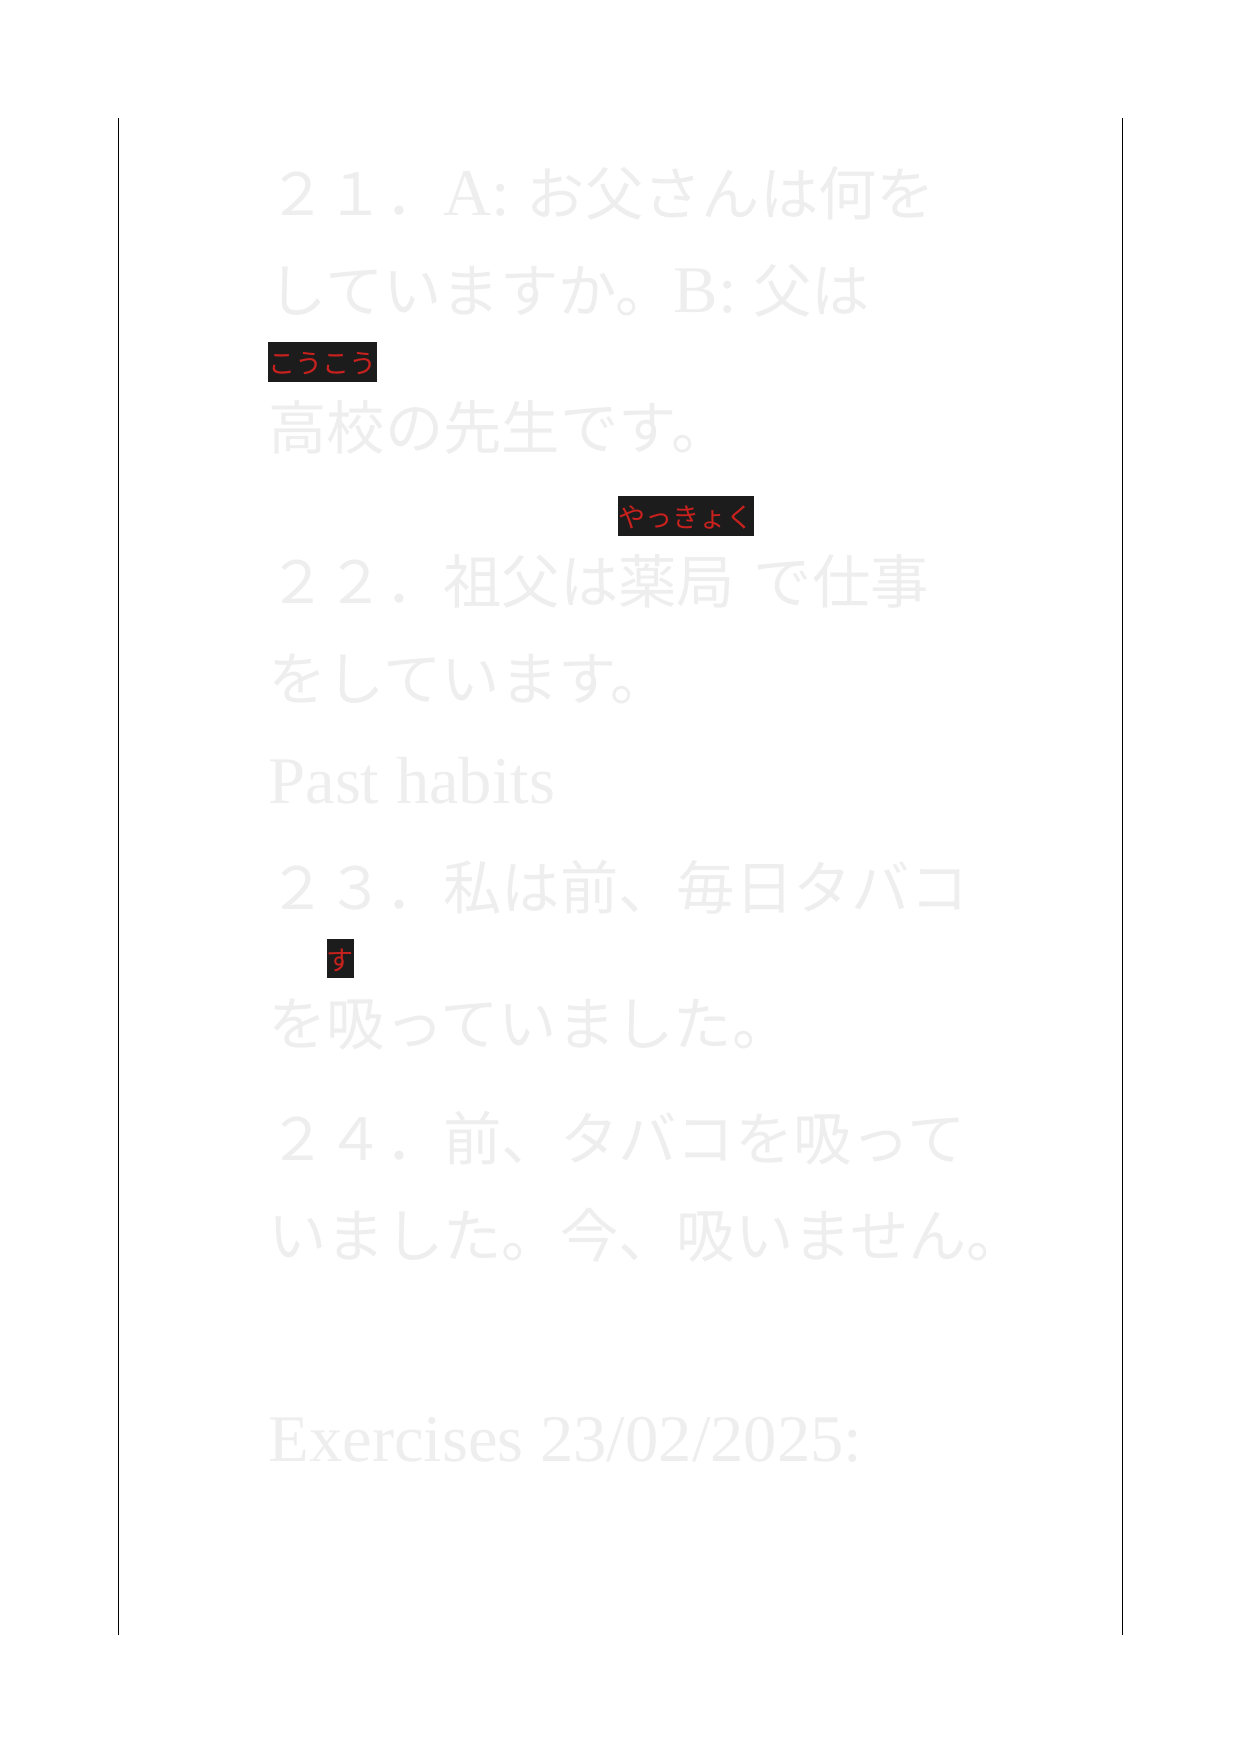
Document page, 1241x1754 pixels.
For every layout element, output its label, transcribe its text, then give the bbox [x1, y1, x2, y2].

text ２３．私は前、毎日タバコを吸すっていました。 [268, 842, 972, 1063]
text ２１．A: お父さんは何をしていますか。B: 父は高校こうこうの先生です。 [268, 148, 972, 466]
text Exercises 23/02/2025: [268, 1399, 972, 1476]
text ２２．祖父は薬局やっきょくで仕事をしています。 [268, 496, 972, 717]
text ２４．前、タバコを吸っていました。今、吸いません。 [268, 1093, 972, 1274]
text Past habits [268, 742, 972, 818]
